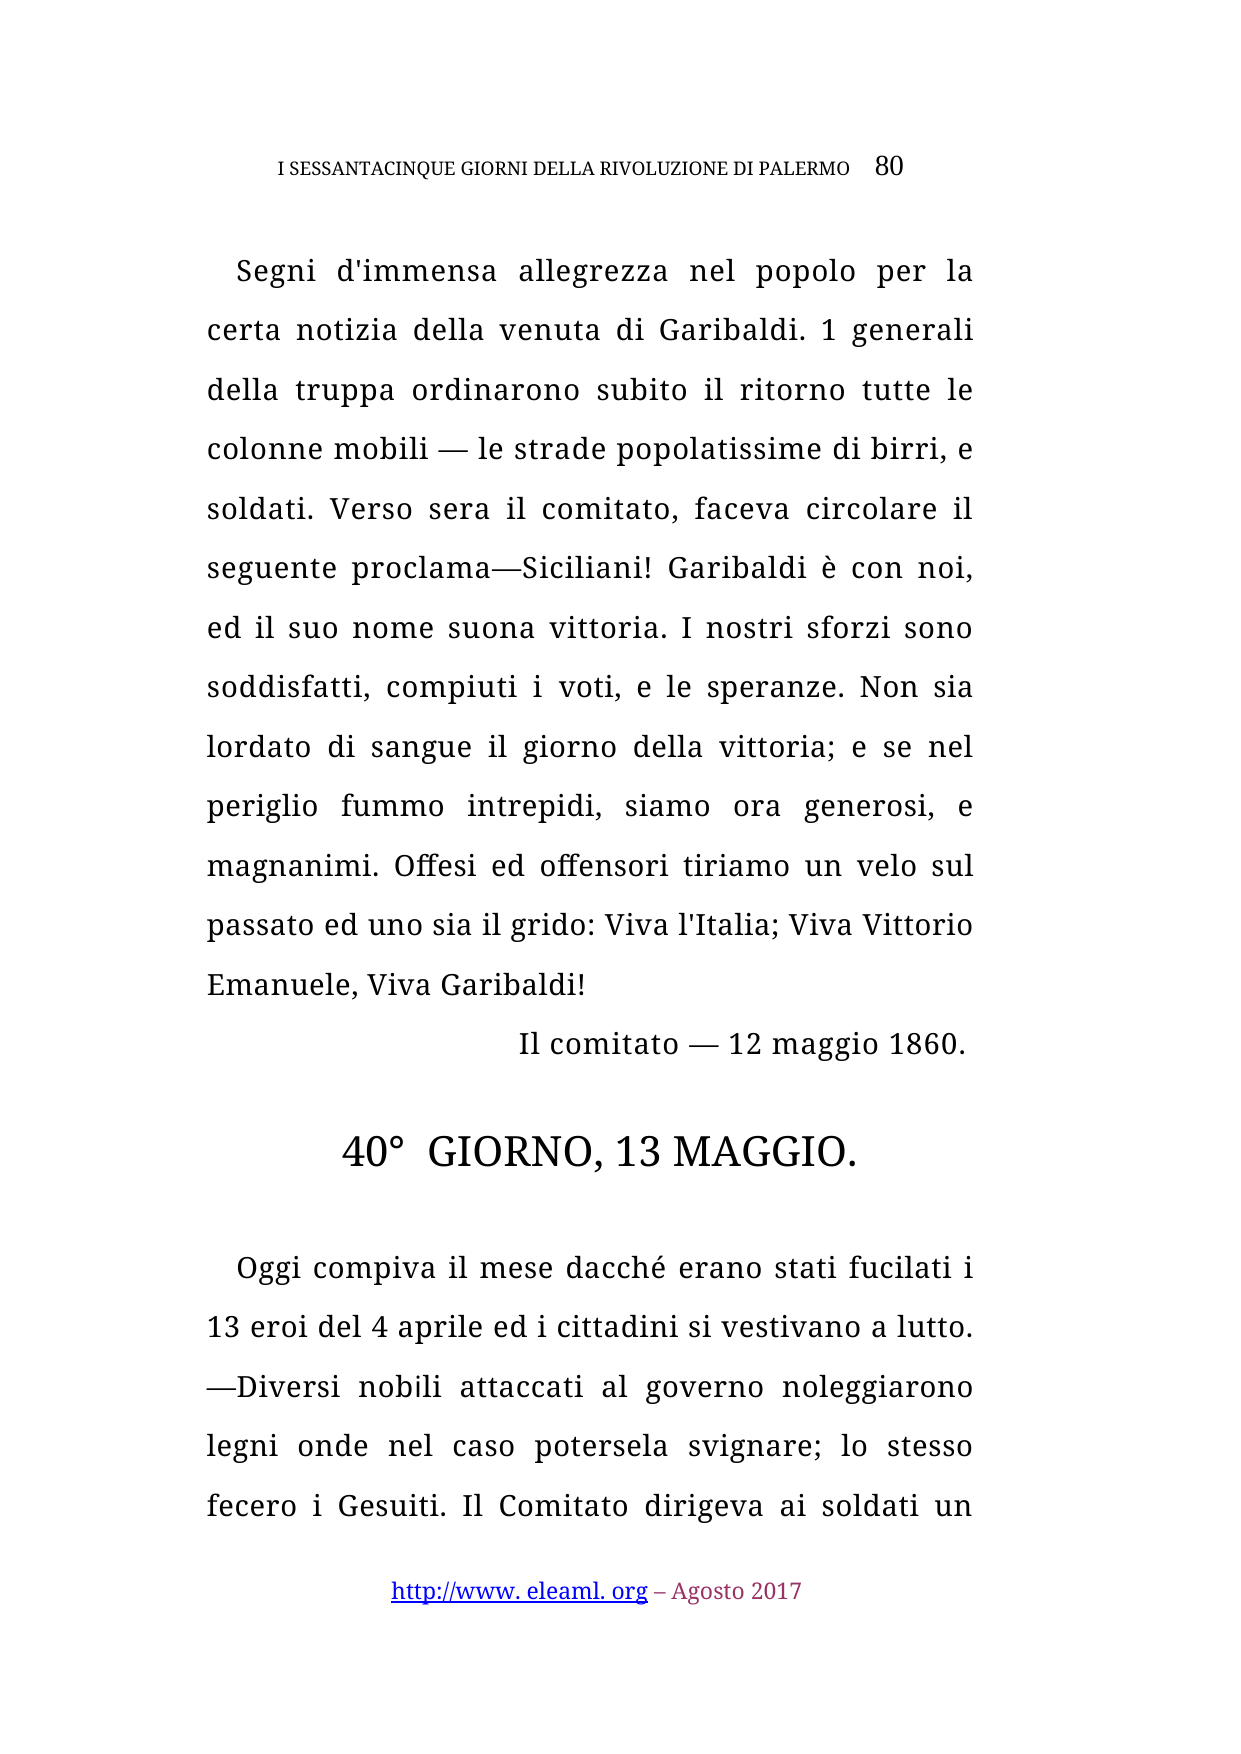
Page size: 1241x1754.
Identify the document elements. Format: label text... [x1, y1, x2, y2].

text Oggi compiva il mese dacché erano stati fucilati i 13 eroi del 4 aprile ed i cittadini si vestivano a lutto. —Diversi nobili attaccati al governo noleggiarono legni onde nel caso potersela svignare; lo stesso fecero i Gesuiti. Il Comitato dirigeva ai soldati un [207, 1247, 974, 1524]
text Segni d'immensa allegrezza nel popolo per la certa notizia della venuta di Garibaldi. 1 generali della truppa ordinarono subito il ritorno tutte le colonne mobili — le strade popolatissime di birri, e soldati. Verso sera il comitato, faceva circolare il seguente proclama—Siciliani! Garibaldi è con noi, ed il suo nome suona vittoria. I nostri sforzi sono soddisfatti, compiuti i voti, e le speranze. Non sia lordato di sangue il giorno della vittoria; e se nel periglio fummo intrepidi, siamo ora generosi, e magnanimi. Offesi ed offensori tiriamo un velo sul passato ed uno sia il grido: Viva l'Italia; Viva Vittorio Emanuele, Viva Garibaldi! [207, 250, 974, 1003]
text Il comitato — 12 maggio 1860. [207, 1023, 974, 1063]
text 40° GIORNO, 13 MAGGIO. [207, 1122, 974, 1179]
